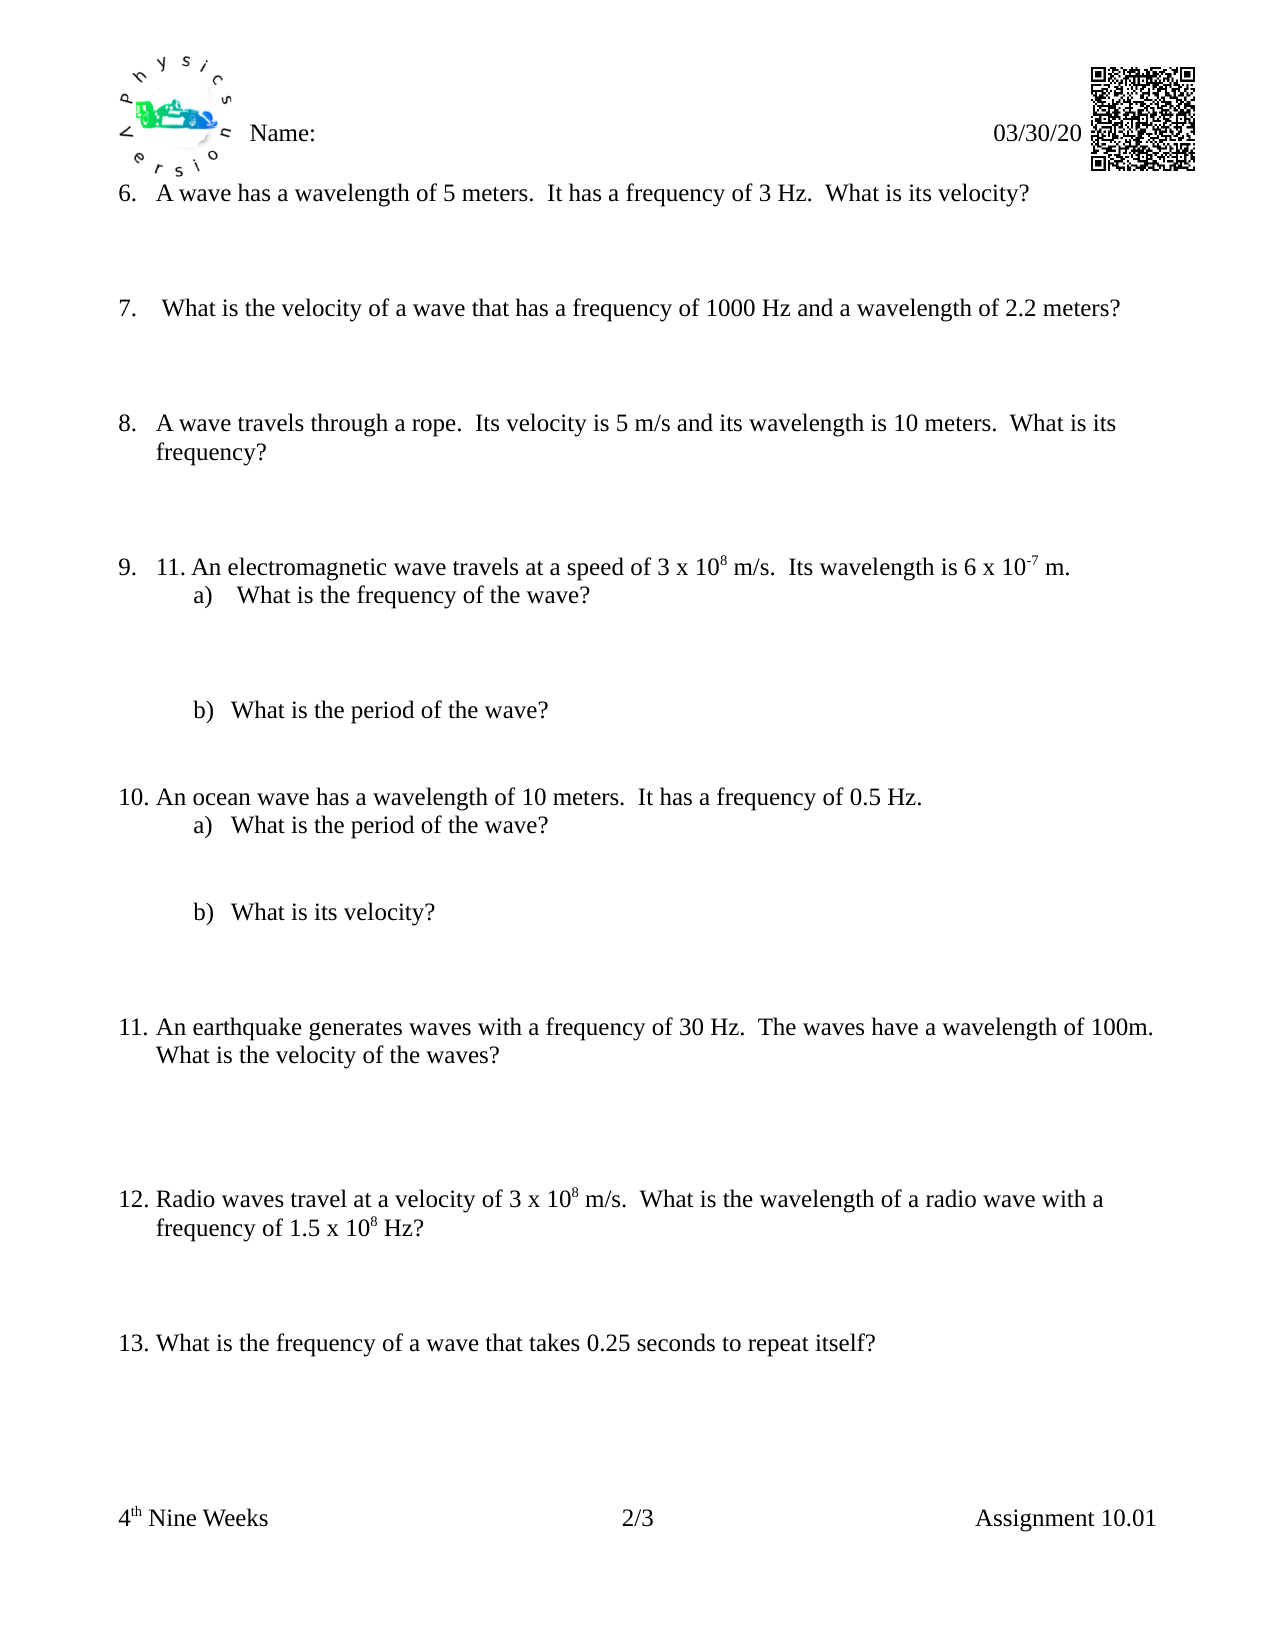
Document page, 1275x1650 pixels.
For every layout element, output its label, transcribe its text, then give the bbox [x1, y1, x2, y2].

list An earthquake generates waves with a frequency of 30 Hz. The waves have a wavelength of 100m. What is the velocity of the waves? [118, 1012, 1157, 1069]
list 11. An electromagnetic wave travels at a speed of 3 x 108 m/s. Its wavelength is 6 x 10-7 m. [118, 552, 1157, 581]
list What is the period of the wave? [193, 696, 1157, 724]
list An ocean wave has a wavelength of 10 meters. It has a frequency of 0.5 Hz. [118, 782, 1157, 811]
list Radio waves travel at a velocity of 3 x 108 m/s. What is the wavelength of a radio wave with a frequency of 1.5 x 108 Hz? [118, 1184, 1157, 1242]
list A wave travels through a rope. Its velocity is 5 m/s and its wavelength is 10 meters. What is its frequency? [118, 408, 1157, 466]
list What is the frequency of a wave that takes 0.25 seconds to repeat itself? [118, 1328, 1157, 1357]
picture [1082, 58, 1203, 179]
list What is its velocity? [193, 897, 1157, 926]
list A wave has a wavelength of 5 meters. It has a frequency of 3 Hz. What is its velocity? [118, 176, 1157, 207]
list What is the velocity of a wave that has a frequency of 1000 Hz and a wavelength of 2.2 meters? [118, 293, 1157, 322]
picture [119, 56, 232, 177]
list What is the frequency of the wave? [193, 581, 1157, 609]
list What is the period of the wave? [193, 811, 1157, 839]
